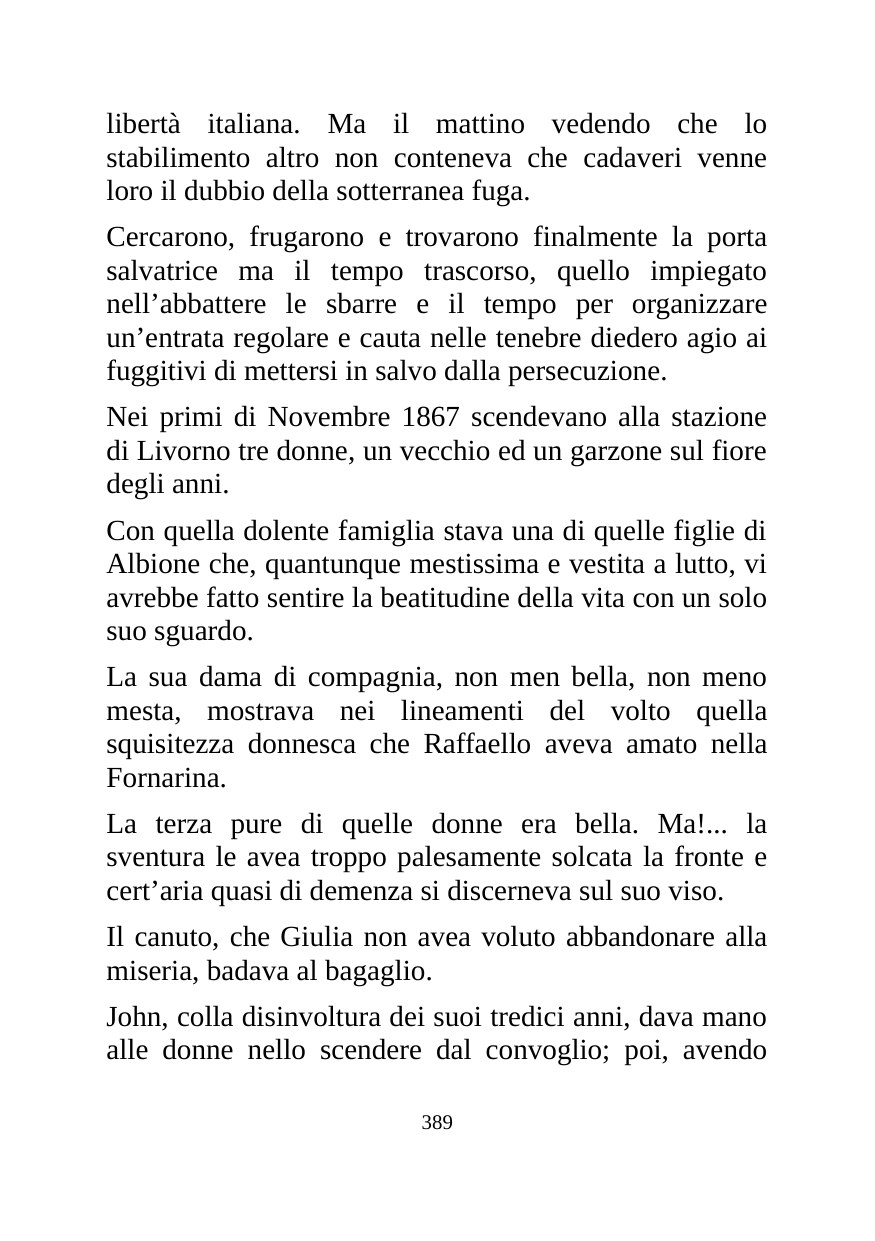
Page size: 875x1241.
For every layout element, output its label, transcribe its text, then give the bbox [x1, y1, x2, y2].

text libertà italiana. Ma il mattino vedendo che lo stabilimento altro non conteneva che cadaveri venne loro il dubbio della sotterranea fuga. [106, 106, 768, 207]
text La terza pure di quelle donne era bella. Ma!... la sventura le avea troppo palesamente solcata la fronte e cert’aria quasi di demenza si discerneva sul suo viso. [106, 806, 768, 907]
text La sua dama di compagnia, non men bella, non meno mesta, mostrava nei lineamenti del volto quella squisitezza donnesca che Raffaello aveva amato nella Fornarina. [106, 659, 768, 793]
text Nei primi di Novembre 1867 scendevano alla stazione di Livorno tre donne, un vecchio ed un garzone sul fiore degli anni. [106, 399, 768, 500]
text Il canuto, che Giulia non avea voluto abbandonare alla miseria, badava al bagaglio. [106, 919, 768, 986]
text John, colla disinvoltura dei suoi tredici anni, dava mano alle donne nello scendere dal convoglio; poi, avendo [106, 999, 768, 1066]
text Cercarono, frugarono e trovarono finalmente la porta salvatrice ma il tempo trascorso, quello impiegato nell’abbattere le sbarre e il tempo per organizzare un’entrata regolare e cauta nelle tenebre diedero agio ai fuggitivi di mettersi in salvo dalla persecuzione. [106, 219, 768, 387]
text Con quella dolente famiglia stava una di quelle figlie di Albione che, quantunque mestissima e vestita a lutto, vi avrebbe fatto sentire la beatitudine della vita con un solo suo sguardo. [106, 513, 768, 647]
